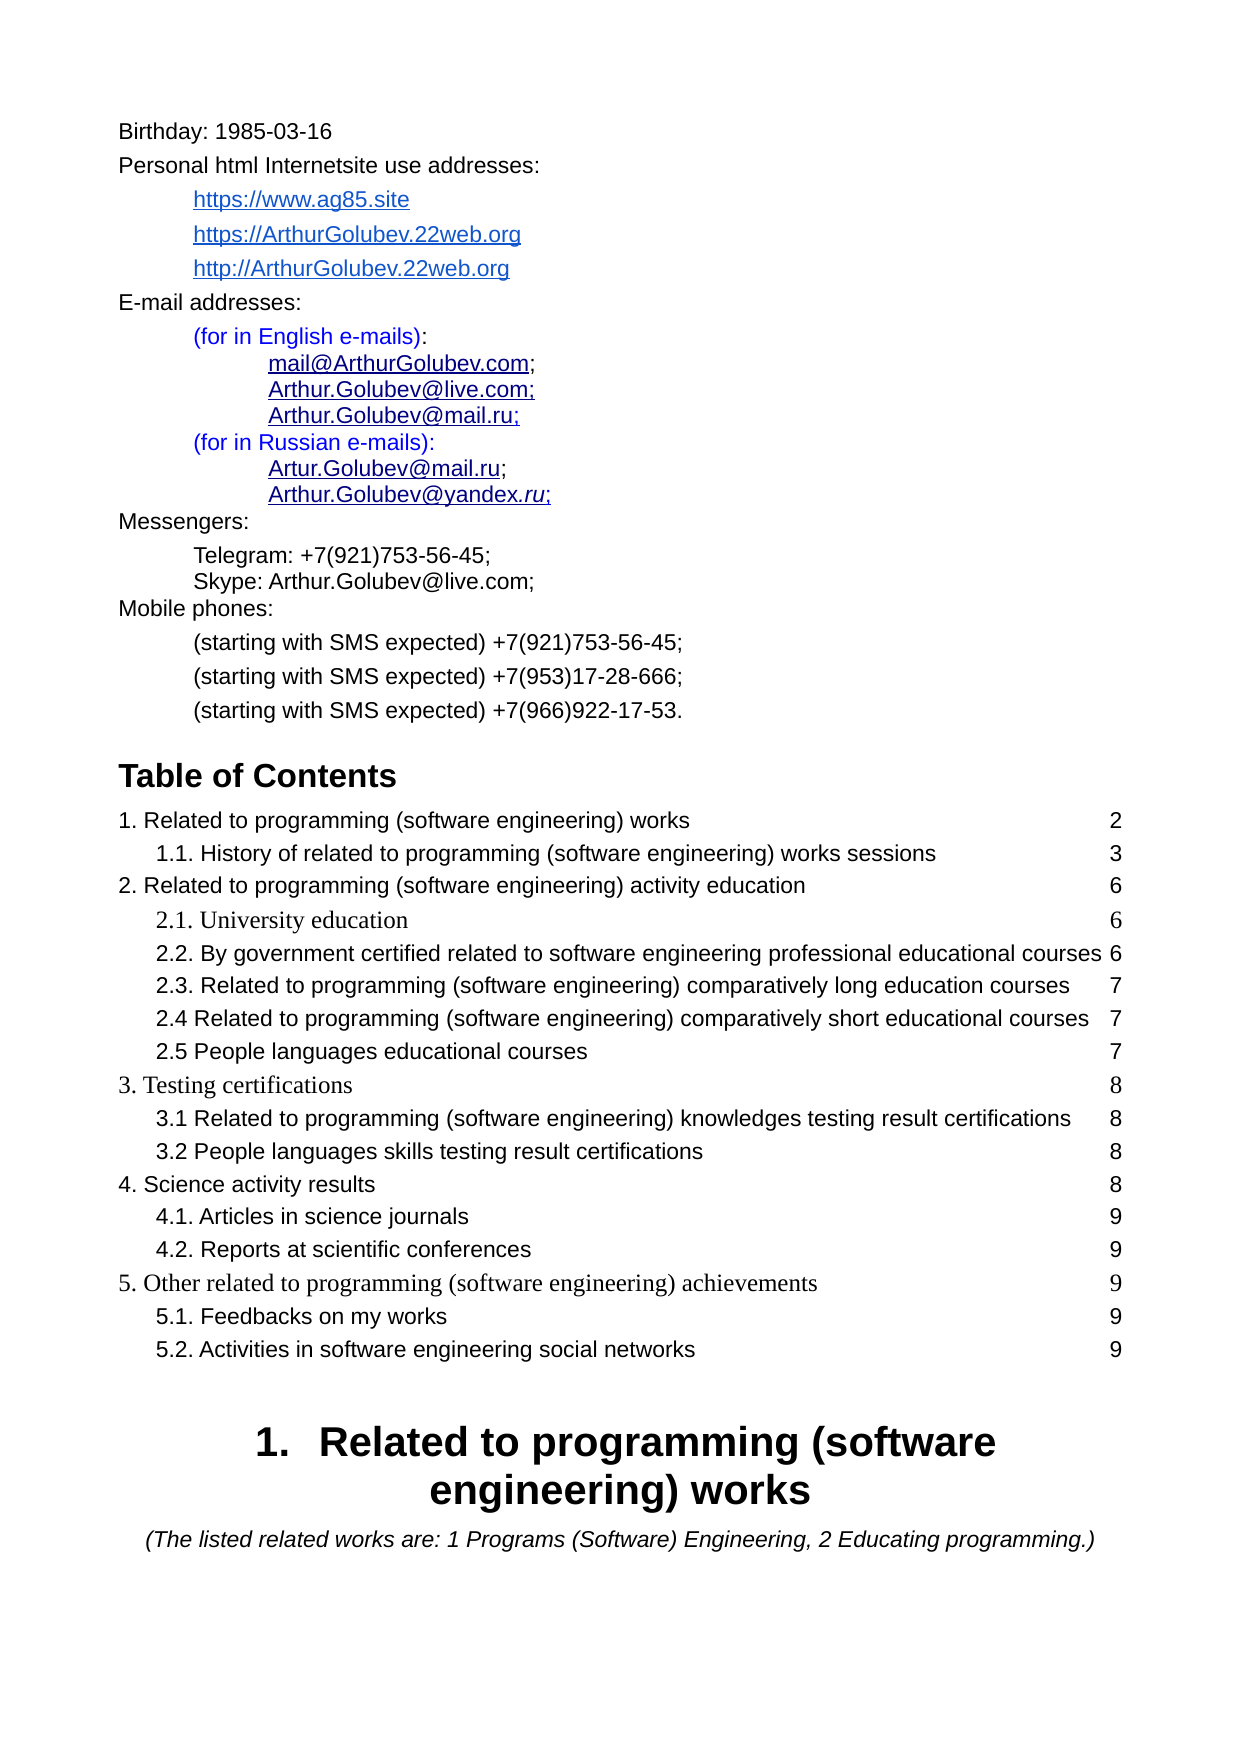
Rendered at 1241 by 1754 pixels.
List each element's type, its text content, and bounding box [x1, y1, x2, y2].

subtitle 2.4 Related to programming (software engineering) comparatively short educational courses 7 [156, 1005, 1122, 1031]
subtitle Mobile phones: [118, 594, 1122, 621]
subtitle 5. Other related to programming (software engineering) achievements 9 [118, 1268, 1122, 1297]
subtitle Related to programming (software engineering) works [118, 1418, 1122, 1514]
subtitle 3.2 People languages skills testing result certifications 8 [156, 1138, 1122, 1164]
subtitle Telegram: +7(921)753-56-45; [118, 542, 1122, 568]
subtitle 2.1. University education 6 [156, 905, 1122, 934]
subtitle E-mail addresses: [118, 289, 1122, 315]
subtitle 2.2. By government certified related to software engineering professional educational courses 6 [156, 940, 1122, 966]
subtitle https://www.ag85.site [118, 186, 1122, 213]
subtitle Arthur.Golubev@yandex.ru; [118, 481, 1122, 508]
subtitle 4.1. Articles in science journals 9 [156, 1203, 1122, 1229]
subtitle 5.2. Activities in software engineering social networks 9 [156, 1336, 1122, 1362]
subtitle https://ArthurGolubev.22web.org [118, 221, 1122, 247]
subtitle (for in English e-mails): [118, 323, 1122, 349]
subtitle http://ArthurGolubev.22web.org [118, 255, 1122, 281]
subtitle 3.1 Related to programming (software engineering) knowledges testing result certifications 8 [156, 1105, 1122, 1132]
subtitle 4. Science activity results 8 [118, 1171, 1122, 1197]
subtitle 2. Related to programming (software engineering) activity education 6 [118, 872, 1122, 899]
subtitle 3. Testing certifications 8 [118, 1070, 1122, 1099]
subtitle (for in Russian e-mails): [118, 428, 1122, 455]
subtitle Skype: Arthur.Golubev@live.com; [118, 568, 1122, 594]
subtitle mail@ArthurGolubev.com; [118, 349, 1122, 376]
subtitle Birthday: 1985-03-16 [118, 118, 1122, 144]
subtitle (starting with SMS expected) +7(953)17-28-666; [118, 663, 1122, 689]
subtitle 1. Related to programming (software engineering) works 2 [118, 807, 1122, 833]
subtitle Arthur.Golubev@mail.ru; [118, 402, 1122, 428]
subtitle Arthur.Golubev@live.com; [118, 376, 1122, 402]
subtitle Personal html Internetsite use addresses: [118, 152, 1122, 179]
subtitle Table of Contents [118, 756, 1122, 794]
subtitle (starting with SMS expected) +7(966)922-17-53. [118, 697, 1122, 723]
subtitle 4.2. Reports at scientific conferences 9 [156, 1236, 1122, 1262]
subtitle 2.3. Related to programming (software engineering) comparatively long education courses 7 [156, 972, 1122, 999]
subtitle (The listed related works are: 1 Programs (Software) Engineering, 2 Educating programming.) [118, 1526, 1122, 1552]
subtitle (starting with SMS expected) +7(921)753-56-45; [118, 629, 1122, 655]
subtitle Messengers: [118, 508, 1122, 534]
subtitle 5.1. Feedbacks on my works 9 [156, 1303, 1122, 1330]
subtitle 1.1. History of related to programming (software engineering) works sessions 3 [156, 840, 1122, 866]
subtitle 2.5 People languages educational courses 7 [156, 1038, 1122, 1064]
subtitle Artur.Golubev@mail.ru; [118, 455, 1122, 481]
